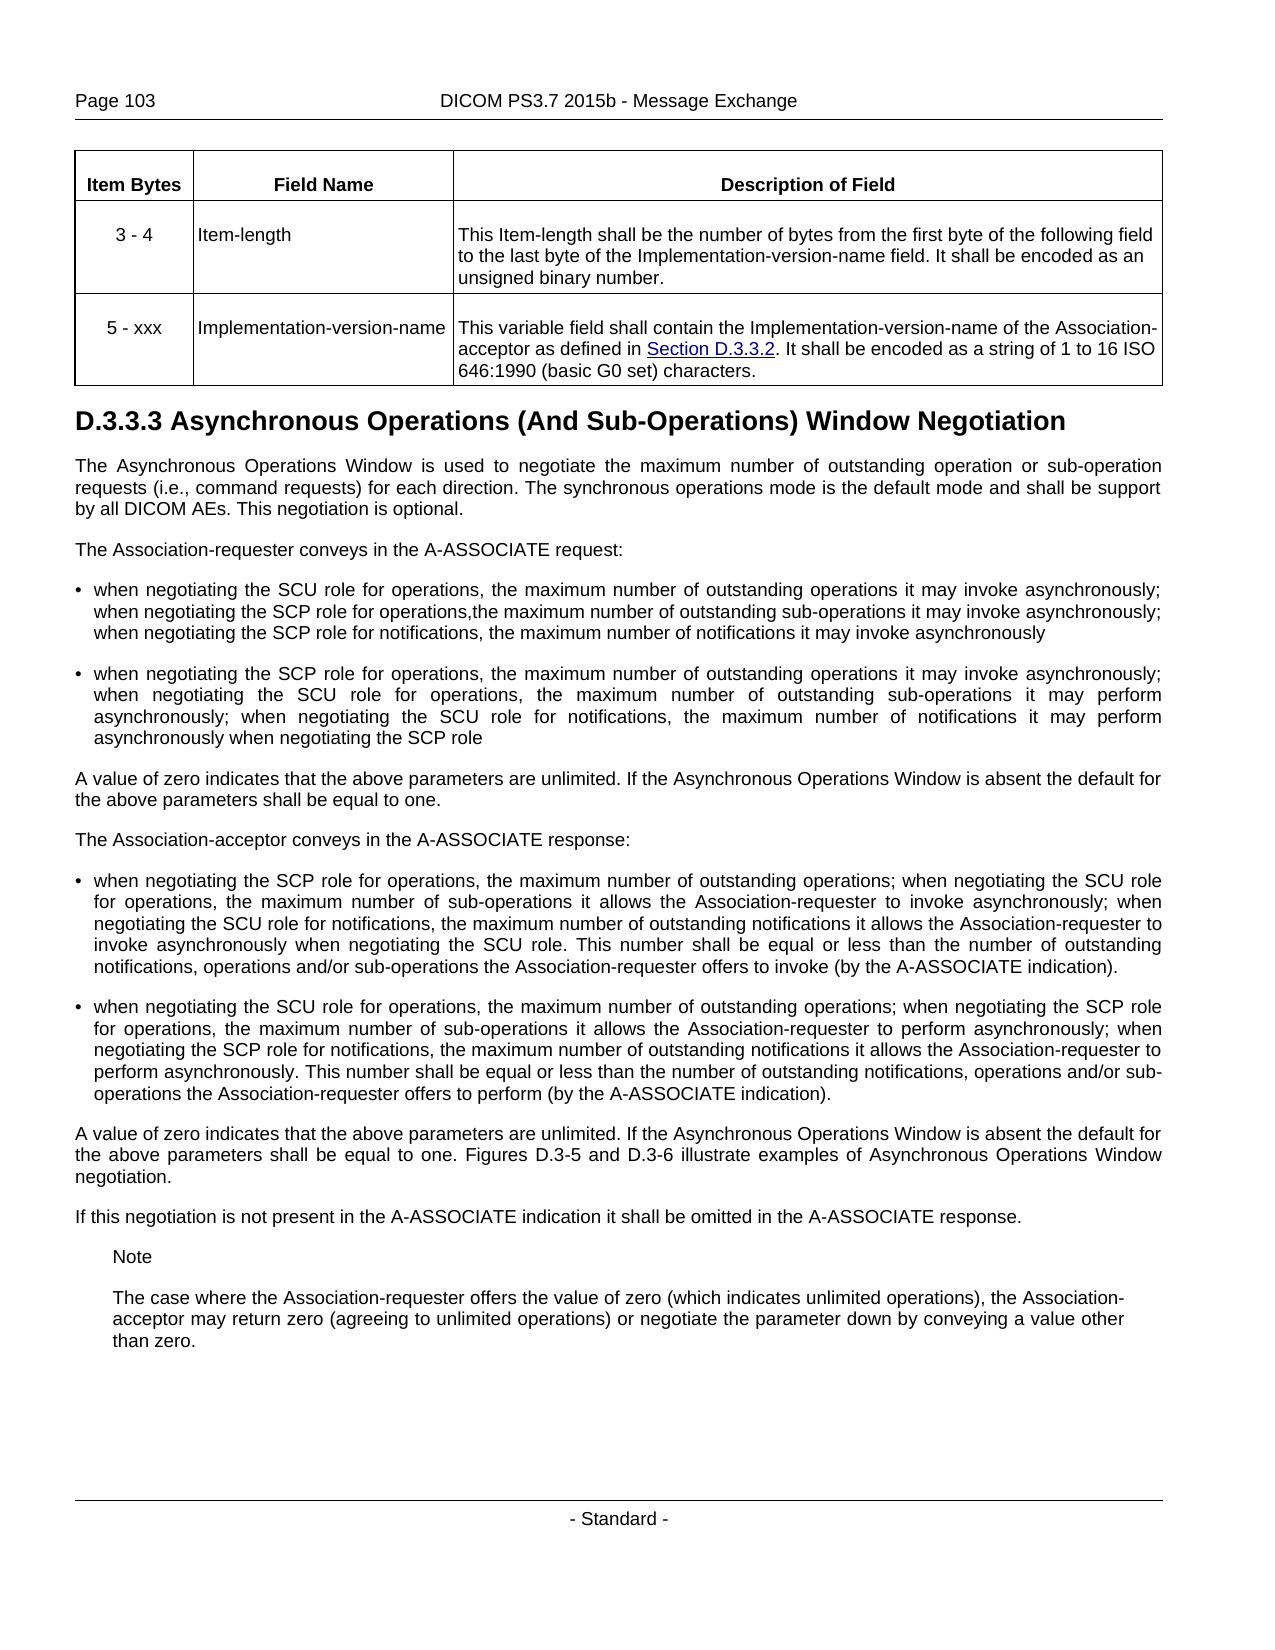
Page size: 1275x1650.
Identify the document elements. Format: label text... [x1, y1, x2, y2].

text A value of zero indicates that the above parameters are unlimited. If the Asynchronous Operations Window is absent the default for the above parameters shall be equal to one. [75, 767, 1162, 810]
text Note [112, 1246, 1125, 1268]
table_cell Item-length [194, 201, 453, 292]
list when negotiating the SCU role for operations, the maximum number of outstanding operations it may invoke asynchronously; when negotiating the SCP role for operations,the maximum number of outstanding sub-operations it may invoke asynchronously; when negotiating the SCP role for notifications, the maximum number of notifications it may invoke asynchronously [75, 579, 1162, 643]
text D.3.3.3 Asynchronous Operations (And Sub-Operations) Window Negotiation [75, 405, 1162, 436]
list when negotiating the SCU role for operations, the maximum number of outstanding operations; when negotiating the SCP role for operations, the maximum number of sub-operations it allows the Association-requester to perform asynchronously; when negotiating the SCP role for notifications, the maximum number of outstanding notifications it allows the Association-requester to perform asynchronously. This number shall be equal or less than the number of outstanding notifications, operations and/or sub-operations the Association-requester offers to perform (by the A-ASSOCIATE indication). [75, 996, 1162, 1104]
table_cell This variable field shall contain the Implementation-version-name of the Association-acceptor as defined in Section D.3.3.2. It shall be encoded as a string of 1 to 16 ISO 646:1990 (basic G0 set) characters. [454, 294, 1162, 385]
text If this negotiation is not present in the A-ASSOCIATE indication it shall be omitted in the A-ASSOCIATE response. [75, 1206, 1162, 1228]
table_header Description of Field [454, 151, 1162, 200]
table_cell Implementation-version-name [194, 294, 453, 385]
list when negotiating the SCP role for operations, the maximum number of outstanding operations; when negotiating the SCU role for operations, the maximum number of sub-operations it allows the Association-requester to invoke asynchronously; when negotiating the SCU role for notifications, the maximum number of outstanding notifications it allows the Association-requester to invoke asynchronously when negotiating the SCU role. This number shall be equal or less than the number of outstanding notifications, operations and/or sub-operations the Association-requester offers to invoke (by the A-ASSOCIATE indication). [75, 869, 1162, 977]
text The case where the Association-requester offers the value of zero (which indicates unlimited operations), the Association-acceptor may return zero (agreeing to unlimited operations) or negotiate the parameter down by conveying a value other than zero. [112, 1287, 1125, 1351]
text The Asynchronous Operations Window is used to negotiate the maximum number of outstanding operation or sub-operation requests (i.e., command requests) for each direction. The synchronous operations mode is the default mode and shall be support by all DICOM AEs. This negotiation is optional. [75, 455, 1162, 520]
table_cell This Item-length shall be the number of bytes from the first byte of the following field to the last byte of the Implementation-version-name field. It shall be encoded as an unsigned binary number. [454, 201, 1162, 292]
text The Association-requester conveys in the A-ASSOCIATE request: [75, 538, 1162, 560]
text The Association-acceptor conveys in the A-ASSOCIATE response: [75, 829, 1162, 851]
table_header Item Bytes [76, 151, 193, 200]
text A value of zero indicates that the above parameters are unlimited. If the Asynchronous Operations Window is absent the default for the above parameters shall be equal to one. Figures D.3-5 and D.3-6 illustrate examples of Asynchronous Operations Window negotiation. [75, 1123, 1162, 1187]
list when negotiating the SCP role for operations, the maximum number of outstanding operations it may invoke asynchronously; when negotiating the SCU role for operations, the maximum number of outstanding sub-operations it may perform asynchronously; when negotiating the SCU role for notifications, the maximum number of notifications it may perform asynchronously when negotiating the SCP role [75, 662, 1162, 748]
table_header Field Name [194, 151, 453, 200]
table_cell 3 - 4 [76, 201, 193, 292]
table_cell 5 - xxx [76, 294, 193, 385]
